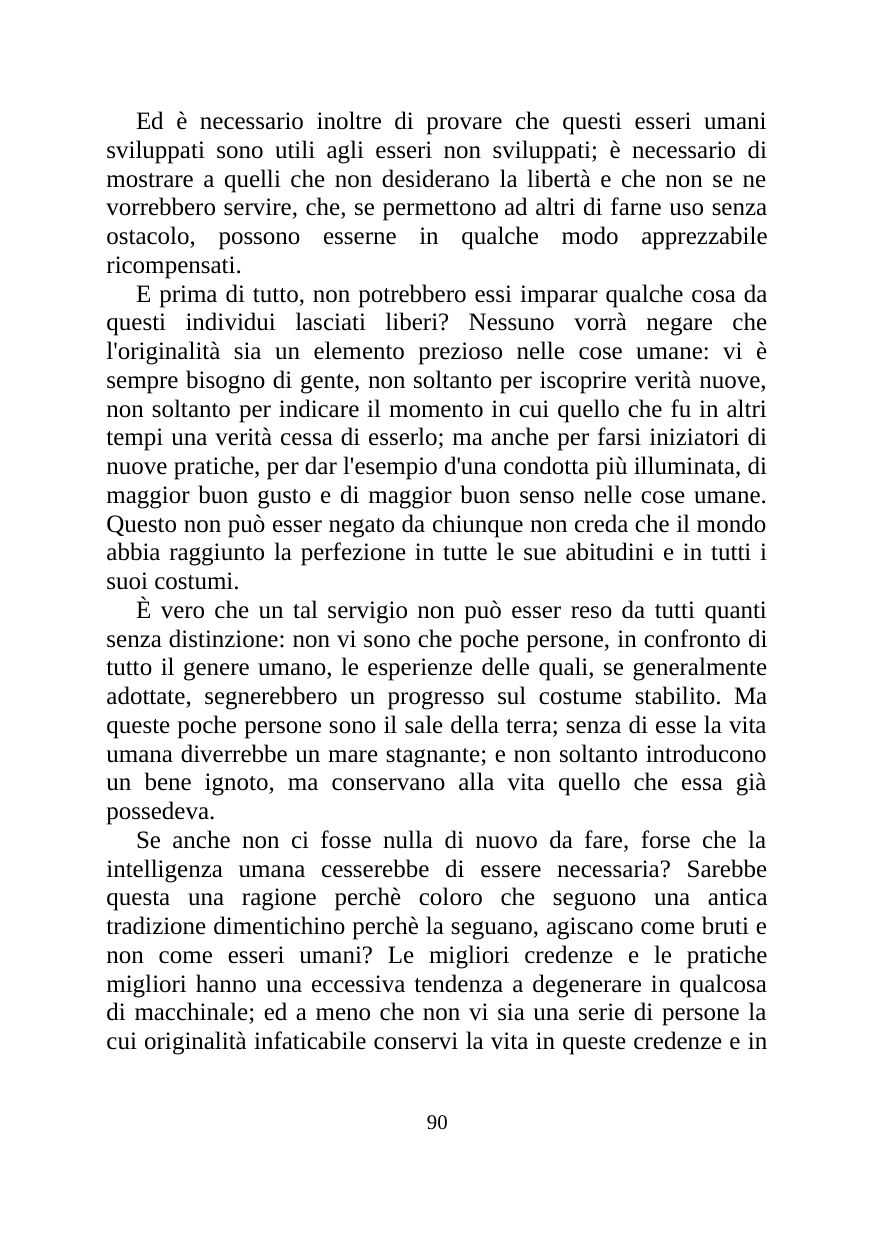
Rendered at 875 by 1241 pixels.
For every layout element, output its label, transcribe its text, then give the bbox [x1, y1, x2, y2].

text Se anche non ci fosse nulla di nuovo da fare, forse che la intelligenza umana cesserebbe di essere necessaria? Sarebbe questa una ragione perchè coloro che seguono una antica tradizione dimentichino perchè la seguano, agiscano come bruti e non come esseri umani? Le migliori credenze e le pratiche migliori hanno una eccessiva tendenza a degenerare in qualcosa di macchinale; ed a meno che non vi sia una serie di persone la cui originalità infaticabile conservi la vita in queste credenze e in [106, 825, 768, 1055]
text È vero che un tal servigio non può esser reso da tutti quanti senza distinzione: non vi sono che poche persone, in confronto di tutto il genere umano, le esperienze delle quali, se generalmente adottate, segnerebbero un progresso sul costume stabilito. Ma queste poche persone sono il sale della terra; senza di esse la vita umana diverrebbe un mare stagnante; e non soltanto introducono un bene ignoto, ma conservano alla vita quello che essa già possedeva. [106, 595, 768, 825]
text Ed è necessario inoltre di provare che questi esseri umani sviluppati sono utili agli esseri non sviluppati; è necessario di mostrare a quelli che non desiderano la libertà e che non se ne vorrebbero servire, che, se permettono ad altri di farne uso senza ostacolo, possono esserne in qualche modo apprezzabile ricompensati. [106, 106, 768, 279]
text E prima di tutto, non potrebbero essi imparar qualche cosa da questi individui lasciati liberi? Nessuno vorrà negare che l'originalità sia un elemento prezioso nelle cose umane: vi è sempre bisogno di gente, non soltanto per iscoprire verità nuove, non soltanto per indicare il momento in cui quello che fu in altri tempi una verità cessa di esserlo; ma anche per farsi iniziatori di nuove pratiche, per dar l'esempio d'una condotta più illuminata, di maggior buon gusto e di maggior buon senso nelle cose umane. Questo non può esser negato da chiunque non creda che il mondo abbia raggiunto la perfezione in tutte le sue abitudini e in tutti i suoi costumi. [106, 279, 768, 595]
